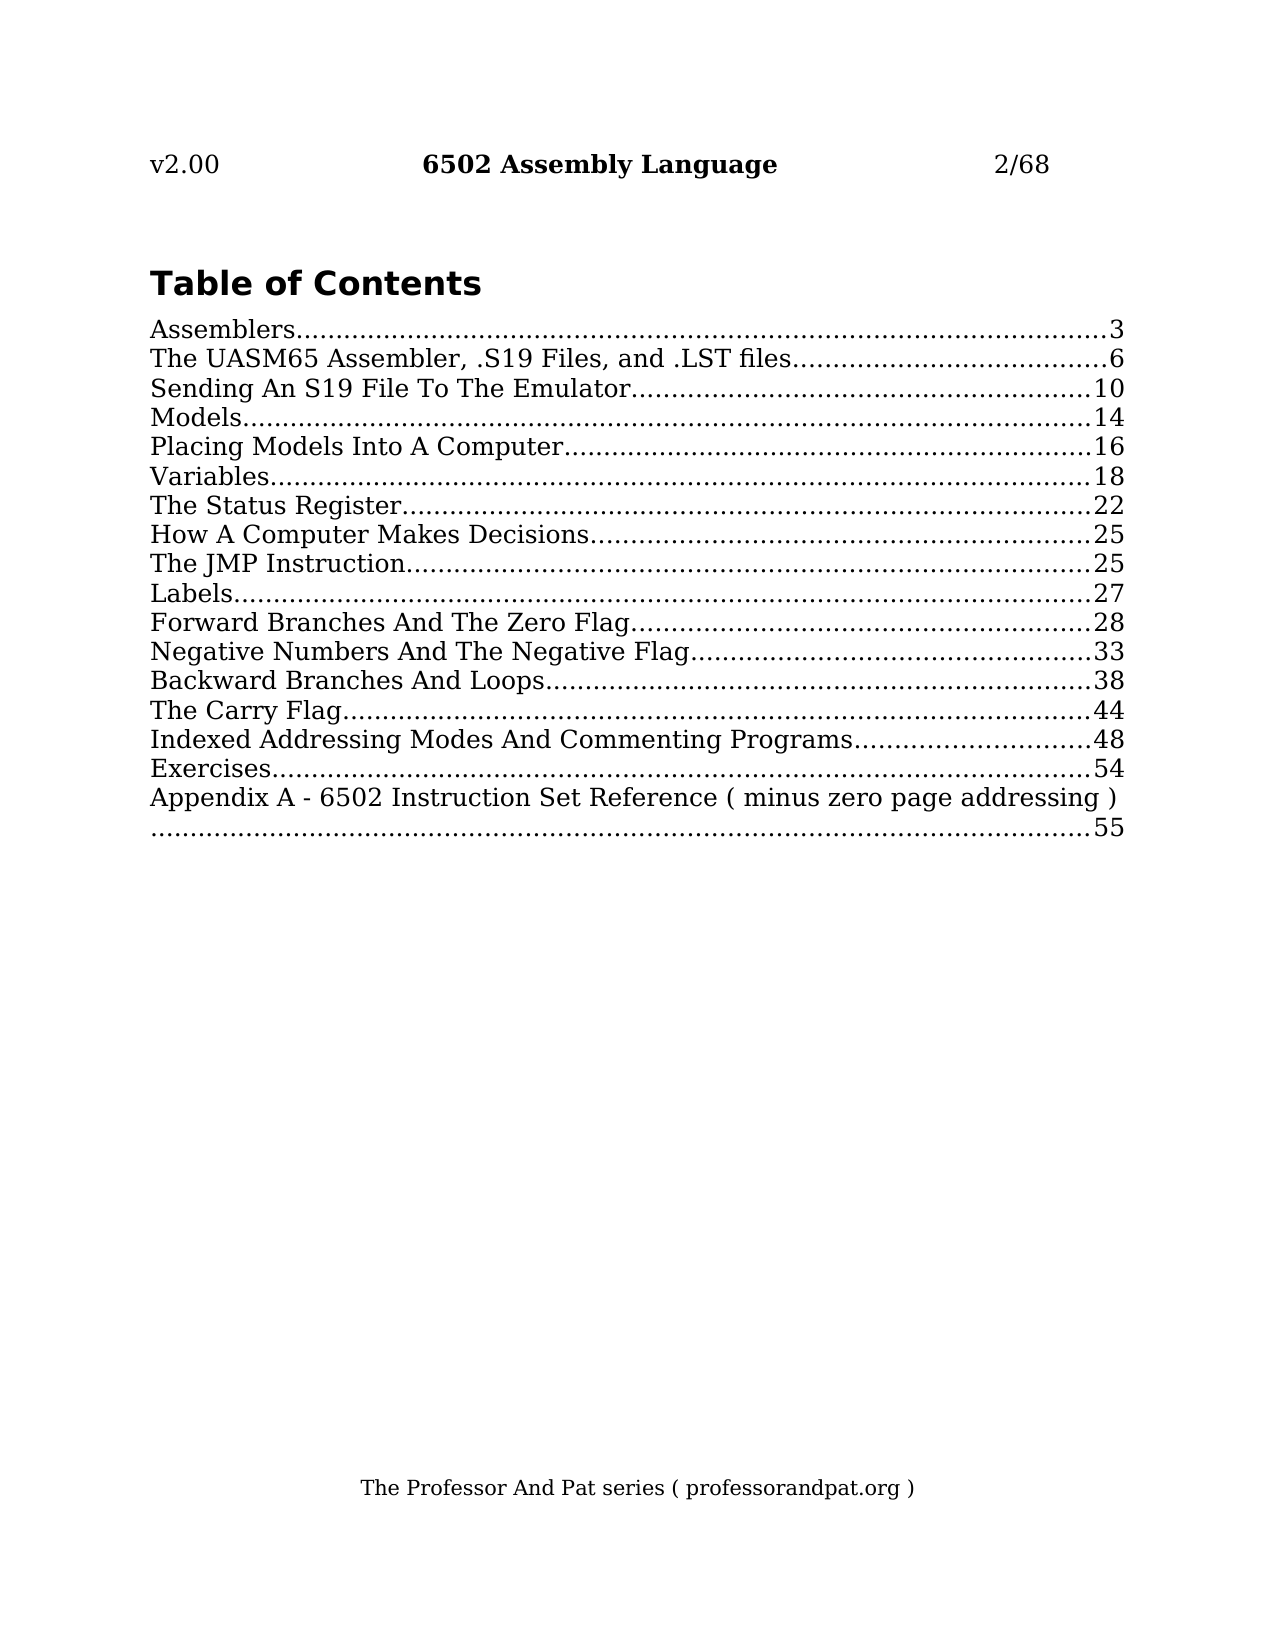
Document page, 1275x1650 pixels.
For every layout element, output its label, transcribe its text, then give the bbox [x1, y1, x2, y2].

text Models 14 [150, 403, 1125, 432]
text The UASM65 Assembler, .S19 Files, and .LST files 6 [150, 344, 1125, 374]
text Exercises 54 [150, 754, 1125, 784]
text Indexed Addressing Modes And Commenting Programs 48 [150, 725, 1125, 754]
text The Status Register 22 [150, 491, 1125, 520]
text Appendix A - 6502 Instruction Set Reference ( minus zero page addressing ) 55 [150, 784, 1125, 842]
text How A Computer Makes Decisions 25 [150, 520, 1125, 549]
text The Carry Flag 44 [150, 696, 1125, 725]
text The JMP Instruction 25 [150, 549, 1125, 579]
text Forward Branches And The Zero Flag 28 [150, 608, 1125, 637]
text Assemblers 3 [150, 315, 1125, 344]
text Sending An S19 File To The Emulator 10 [150, 374, 1125, 403]
text Negative Numbers And The Negative Flag 33 [150, 637, 1125, 667]
subtitle Table of Contents [150, 264, 1125, 303]
text Placing Models Into A Computer 16 [150, 432, 1125, 462]
text Variables 18 [150, 462, 1125, 491]
text Backward Branches And Loops 38 [150, 667, 1125, 696]
text Labels 27 [150, 579, 1125, 608]
